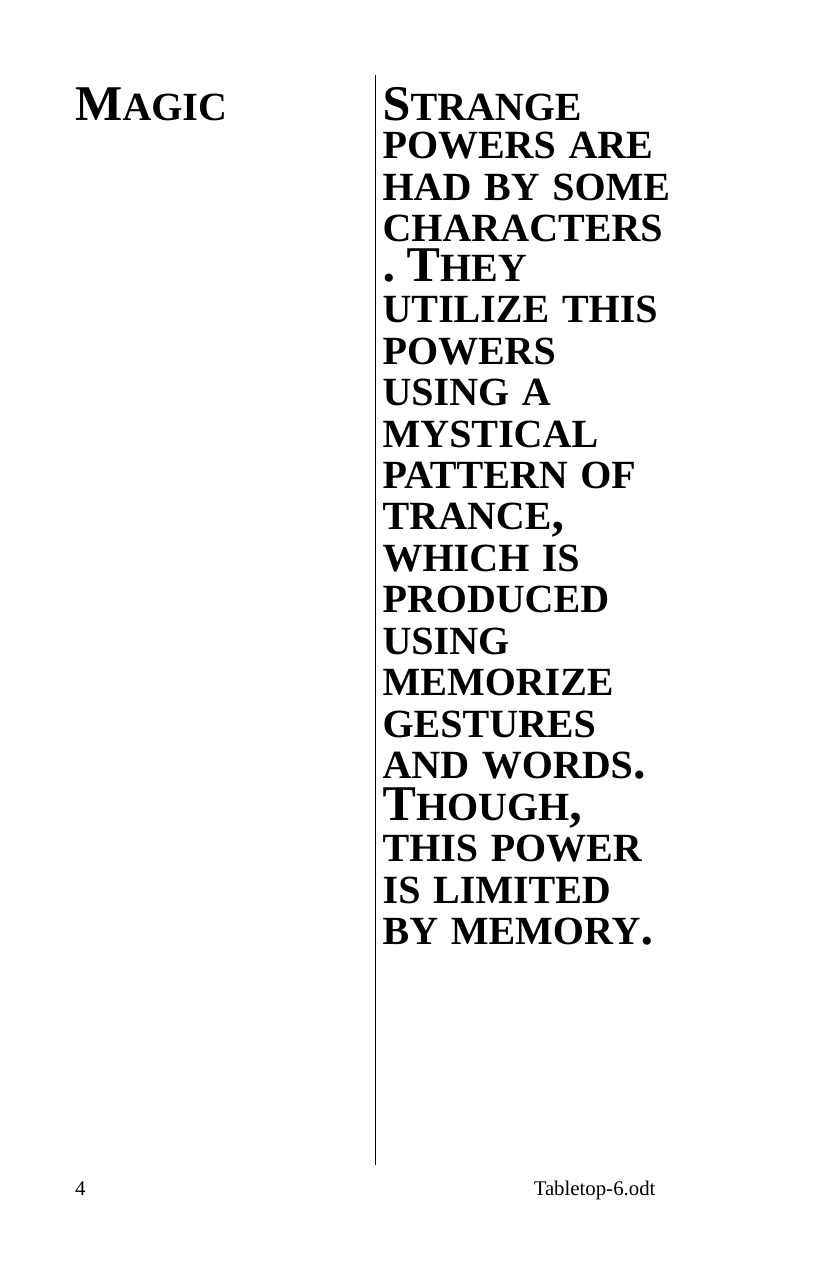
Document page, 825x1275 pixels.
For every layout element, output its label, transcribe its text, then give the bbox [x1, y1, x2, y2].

text Strange powers are had by some characters. They utilize this powers using a mystical pattern of trance, which is produced using memorize gestures and words. Though, this power is limited by memory. [382, 87, 675, 955]
subtitle Magic [75, 87, 367, 128]
